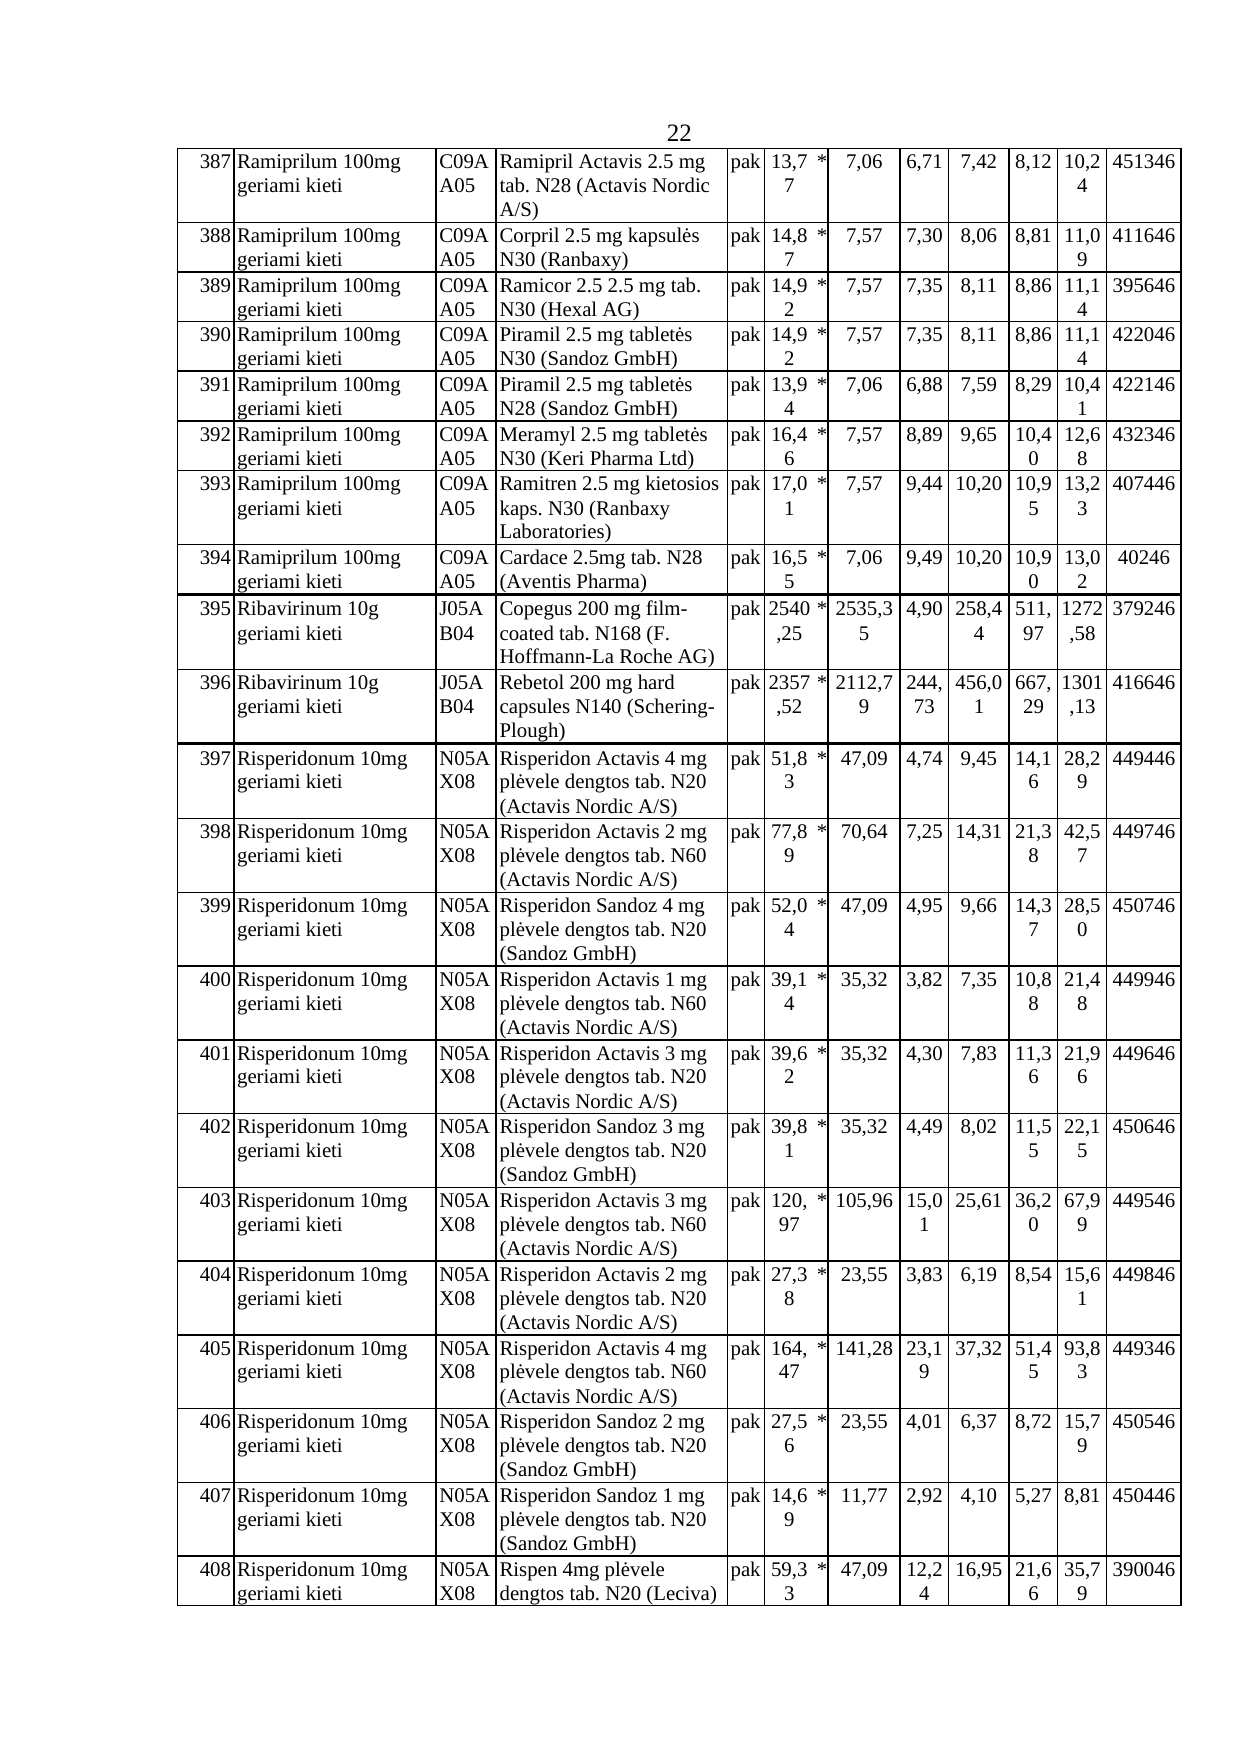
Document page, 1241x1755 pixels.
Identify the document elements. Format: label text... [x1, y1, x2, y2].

table_cell 8,72 [1010, 1409, 1057, 1481]
table_cell C09AA05 [437, 372, 495, 420]
table_cell 4,90 [901, 596, 948, 668]
table_cell * [814, 471, 827, 543]
table_cell Ramipril Actavis 2.5 mg tab. N28 (Actavis Nordic A/S) [497, 149, 727, 221]
table_cell 37,32 [949, 1336, 1008, 1408]
table_cell 11,77 [829, 1483, 899, 1555]
table_cell 10,95 [1010, 471, 1057, 543]
table_cell N05AX08 [437, 1557, 495, 1605]
table_cell 8,11 [949, 322, 1008, 370]
table_cell * [814, 1114, 827, 1186]
table_cell 405 [178, 1336, 233, 1408]
table_cell 35,79 [1058, 1557, 1106, 1605]
table_cell 7,42 [949, 149, 1008, 221]
table_cell 16,95 [949, 1557, 1008, 1605]
table_cell 6,37 [949, 1409, 1008, 1481]
table_cell 3,83 [901, 1262, 948, 1334]
table_cell 8,81 [1058, 1483, 1106, 1555]
table_cell 13,94 [765, 372, 813, 420]
table_cell N05AX08 [437, 1483, 495, 1555]
table_cell 450746 [1107, 893, 1180, 965]
table_cell pak [728, 372, 764, 420]
table_cell 394 [178, 545, 233, 593]
table_cell 13,77 [765, 149, 813, 221]
table_cell * [814, 1188, 827, 1260]
table_cell 39,62 [765, 1041, 813, 1113]
table_cell * [814, 422, 827, 470]
table_cell 456,01 [949, 670, 1008, 742]
table_cell 7,35 [901, 273, 948, 321]
table_cell 47,09 [829, 893, 899, 965]
table_cell Cardace 2.5mg tab. N28 (Aventis Pharma) [497, 545, 727, 593]
table_cell 8,86 [1010, 322, 1057, 370]
table_cell Risperidonum 10mg geriami kieti [235, 1262, 435, 1334]
table_cell 7,57 [829, 273, 899, 321]
table_cell 28,50 [1058, 893, 1106, 965]
table_cell N05AX08 [437, 1409, 495, 1481]
table_cell 51,83 [765, 745, 813, 818]
table_cell 105,96 [829, 1188, 899, 1260]
table_cell Ramiprilum 100mg geriami kieti [235, 223, 435, 271]
table_cell Risperidon Actavis 4 mg plėvele dengtos tab. N60 (Actavis Nordic A/S) [497, 1336, 727, 1408]
table_cell 11,09 [1058, 223, 1106, 271]
table_cell 35,32 [829, 1041, 899, 1113]
table_cell pak [728, 819, 764, 891]
table_cell 449846 [1107, 1262, 1180, 1334]
table_cell 392 [178, 422, 233, 470]
table_cell Ramiprilum 100mg geriami kieti [235, 273, 435, 321]
table_cell 93,83 [1058, 1336, 1106, 1408]
table_cell 450546 [1107, 1409, 1180, 1481]
table_cell 14,87 [765, 223, 813, 271]
table_cell 399 [178, 893, 233, 965]
table_cell Risperidonum 10mg geriami kieti [235, 745, 435, 818]
table_cell N05AX08 [437, 819, 495, 891]
table_cell 449446 [1107, 745, 1180, 818]
table_cell 6,71 [901, 149, 948, 221]
table_cell 21,38 [1010, 819, 1057, 891]
table_cell J05AB04 [437, 670, 495, 742]
table_cell 120,97 [765, 1188, 813, 1260]
table_cell 23,19 [901, 1336, 948, 1408]
table_cell N05AX08 [437, 1262, 495, 1334]
table_cell 52,04 [765, 893, 813, 965]
table_cell 7,06 [829, 545, 899, 593]
table_cell 39,81 [765, 1114, 813, 1186]
table_cell 35,32 [829, 967, 899, 1039]
table_cell 379246 [1107, 596, 1180, 668]
table_cell 16,46 [765, 422, 813, 470]
table_cell 3,82 [901, 967, 948, 1039]
table_cell 8,54 [1010, 1262, 1057, 1334]
table_cell Risperidonum 10mg geriami kieti [235, 1409, 435, 1481]
table_cell * [814, 596, 827, 668]
table_cell 2535,35 [829, 596, 899, 668]
table_cell Risperidonum 10mg geriami kieti [235, 1483, 435, 1555]
table_cell 12,24 [901, 1557, 948, 1605]
table_cell N05AX08 [437, 967, 495, 1039]
table_cell 407446 [1107, 471, 1180, 543]
table_cell 7,57 [829, 471, 899, 543]
table_cell 7,57 [829, 322, 899, 370]
table_cell 401 [178, 1041, 233, 1113]
table_cell 416646 [1107, 670, 1180, 742]
table_cell Risperidonum 10mg geriami kieti [235, 967, 435, 1039]
table_cell Risperidon Sandoz 1 mg plėvele dengtos tab. N20 (Sandoz GmbH) [497, 1483, 727, 1555]
table_cell 449646 [1107, 1041, 1180, 1113]
table_cell * [814, 893, 827, 965]
table_cell 13,02 [1058, 545, 1106, 593]
table_cell Risperidon Sandoz 2 mg plėvele dengtos tab. N20 (Sandoz GmbH) [497, 1409, 727, 1481]
table_cell Risperidon Sandoz 3 mg plėvele dengtos tab. N20 (Sandoz GmbH) [497, 1114, 727, 1186]
table_cell 11,55 [1010, 1114, 1057, 1186]
table_cell 258,44 [949, 596, 1008, 668]
table_cell 10,40 [1010, 422, 1057, 470]
table_cell 47,09 [829, 1557, 899, 1605]
table_cell Risperidon Sandoz 4 mg plėvele dengtos tab. N20 (Sandoz GmbH) [497, 893, 727, 965]
table_cell 404 [178, 1262, 233, 1334]
table_cell Risperidonum 10mg geriami kieti [235, 1188, 435, 1260]
table_cell 11,36 [1010, 1041, 1057, 1113]
table_cell 8,02 [949, 1114, 1008, 1186]
table_cell pak [728, 223, 764, 271]
table_cell 449346 [1107, 1336, 1180, 1408]
table_cell 422046 [1107, 322, 1180, 370]
table_cell Piramil 2.5 mg tabletės N30 (Sandoz GmbH) [497, 322, 727, 370]
table_cell J05AB04 [437, 596, 495, 668]
table_cell 6,88 [901, 372, 948, 420]
table_cell 77,89 [765, 819, 813, 891]
table_cell Risperidonum 10mg geriami kieti [235, 893, 435, 965]
table_cell 395646 [1107, 273, 1180, 321]
table_cell 398 [178, 819, 233, 891]
table_cell 390046 [1107, 1557, 1180, 1605]
table_cell N05AX08 [437, 1041, 495, 1113]
table_cell 406 [178, 1409, 233, 1481]
table_cell C09AA05 [437, 322, 495, 370]
table_cell Meramyl 2.5 mg tabletės N30 (Keri Pharma Ltd) [497, 422, 727, 470]
table_cell * [814, 745, 827, 818]
table_cell Ramiprilum 100mg geriami kieti [235, 322, 435, 370]
table_cell pak [728, 322, 764, 370]
table_cell 449946 [1107, 967, 1180, 1039]
table_cell 10,20 [949, 471, 1008, 543]
table_cell 22,15 [1058, 1114, 1106, 1186]
table_cell 70,64 [829, 819, 899, 891]
table_cell * [814, 372, 827, 420]
table_cell Risperidonum 10mg geriami kieti [235, 1557, 435, 1605]
table_cell * [814, 149, 827, 221]
table_cell Risperidon Actavis 2 mg plėvele dengtos tab. N60 (Actavis Nordic A/S) [497, 819, 727, 891]
table_cell 10,24 [1058, 149, 1106, 221]
table_cell C09AA05 [437, 149, 495, 221]
table_cell 14,37 [1010, 893, 1057, 965]
table_cell 12,68 [1058, 422, 1106, 470]
table_cell 14,69 [765, 1483, 813, 1555]
table_cell 387 [178, 149, 233, 221]
table_cell pak [728, 1114, 764, 1186]
table_cell 15,61 [1058, 1262, 1106, 1334]
table_cell Piramil 2.5 mg tabletės N28 (Sandoz GmbH) [497, 372, 727, 420]
table_cell Corpril 2.5 mg kapsulės N30 (Ranbaxy) [497, 223, 727, 271]
table_cell 449546 [1107, 1188, 1180, 1260]
table_cell 408 [178, 1557, 233, 1605]
table_cell * [814, 273, 827, 321]
table_cell 13,23 [1058, 471, 1106, 543]
table_cell 451346 [1107, 149, 1180, 221]
table_cell 402 [178, 1114, 233, 1186]
table_cell C09AA05 [437, 545, 495, 593]
table_cell 25,61 [949, 1188, 1008, 1260]
table_cell N05AX08 [437, 745, 495, 818]
table_cell pak [728, 1041, 764, 1113]
table_cell N05AX08 [437, 1188, 495, 1260]
table_cell 4,95 [901, 893, 948, 965]
table_cell N05AX08 [437, 893, 495, 965]
table_cell 8,81 [1010, 223, 1057, 271]
table_cell 4,01 [901, 1409, 948, 1481]
table_cell 7,30 [901, 223, 948, 271]
table_cell 15,01 [901, 1188, 948, 1260]
table_cell 390 [178, 322, 233, 370]
table_cell Risperidon Actavis 2 mg plėvele dengtos tab. N20 (Actavis Nordic A/S) [497, 1262, 727, 1334]
table_cell * [814, 1483, 827, 1555]
table_cell 7,35 [949, 967, 1008, 1039]
table_cell Ramitren 2.5 mg kietosios kaps. N30 (Ranbaxy Laboratories) [497, 471, 727, 543]
table_cell 388 [178, 223, 233, 271]
table_cell pak [728, 596, 764, 668]
table_cell 10,90 [1010, 545, 1057, 593]
table_cell 5,27 [1010, 1483, 1057, 1555]
table_cell 4,30 [901, 1041, 948, 1113]
table_cell 8,12 [1010, 149, 1057, 221]
table_cell pak [728, 471, 764, 543]
table_cell 141,28 [829, 1336, 899, 1408]
table_cell Ramiprilum 100mg geriami kieti [235, 422, 435, 470]
table_cell 7,59 [949, 372, 1008, 420]
table_cell 7,57 [829, 422, 899, 470]
table_cell * [814, 1409, 827, 1481]
table_cell * [814, 1336, 827, 1408]
table_cell 667,29 [1010, 670, 1057, 742]
table_cell 4,49 [901, 1114, 948, 1186]
table_cell 9,66 [949, 893, 1008, 965]
table_cell Ribavirinum 10g geriami kieti [235, 670, 435, 742]
table_cell Risperidon Actavis 3 mg plėvele dengtos tab. N60 (Actavis Nordic A/S) [497, 1188, 727, 1260]
table_cell 2540,25 [765, 596, 813, 668]
table_cell 389 [178, 273, 233, 321]
table_cell pak [728, 422, 764, 470]
table_cell 2,92 [901, 1483, 948, 1555]
table_cell 7,35 [901, 322, 948, 370]
table_cell * [814, 545, 827, 593]
table_cell * [814, 967, 827, 1039]
table_cell C09AA05 [437, 223, 495, 271]
table_cell 14,16 [1010, 745, 1057, 818]
table_cell Ramiprilum 100mg geriami kieti [235, 545, 435, 593]
table_cell 21,96 [1058, 1041, 1106, 1113]
table_cell Ramiprilum 100mg geriami kieti [235, 149, 435, 221]
table_cell 15,79 [1058, 1409, 1106, 1481]
table_cell 7,06 [829, 372, 899, 420]
table_cell pak [728, 893, 764, 965]
table_cell pak [728, 1557, 764, 1605]
table_cell C09AA05 [437, 471, 495, 543]
table_cell 449746 [1107, 819, 1180, 891]
table_cell * [814, 1041, 827, 1113]
table_cell pak [728, 1336, 764, 1408]
table_cell 9,44 [901, 471, 948, 543]
table_cell pak [728, 1188, 764, 1260]
table_cell 27,56 [765, 1409, 813, 1481]
table_cell 2357,52 [765, 670, 813, 742]
table_cell pak [728, 149, 764, 221]
table_cell Risperidonum 10mg geriami kieti [235, 1114, 435, 1186]
table_cell 9,45 [949, 745, 1008, 818]
table_cell * [814, 670, 827, 742]
table_cell 7,83 [949, 1041, 1008, 1113]
table_cell pak [728, 1262, 764, 1334]
table_cell 23,55 [829, 1409, 899, 1481]
table_cell 42,57 [1058, 819, 1106, 891]
table_cell Ramicor 2.5 2.5 mg tab. N30 (Hexal AG) [497, 273, 727, 321]
table_cell pak [728, 1409, 764, 1481]
table_cell 7,06 [829, 149, 899, 221]
table_cell 14,92 [765, 273, 813, 321]
table_cell 47,09 [829, 745, 899, 818]
table_cell 10,20 [949, 545, 1008, 593]
table_cell 407 [178, 1483, 233, 1555]
table_cell * [814, 1262, 827, 1334]
table_cell 9,65 [949, 422, 1008, 470]
table_cell 7,25 [901, 819, 948, 891]
table_cell 450446 [1107, 1483, 1180, 1555]
table_cell pak [728, 967, 764, 1039]
table_cell 8,86 [1010, 273, 1057, 321]
table_cell 67,99 [1058, 1188, 1106, 1260]
table_cell pak [728, 670, 764, 742]
table_cell 1301,13 [1058, 670, 1106, 742]
table_cell pak [728, 273, 764, 321]
table_cell 8,29 [1010, 372, 1057, 420]
table_cell 8,89 [901, 422, 948, 470]
table_cell 10,88 [1010, 967, 1057, 1039]
table_cell 432346 [1107, 422, 1180, 470]
table_cell 36,20 [1010, 1188, 1057, 1260]
table_cell 14,92 [765, 322, 813, 370]
table_cell 393 [178, 471, 233, 543]
table_cell 17,01 [765, 471, 813, 543]
table_cell 35,32 [829, 1114, 899, 1186]
table_cell Risperidonum 10mg geriami kieti [235, 819, 435, 891]
table_cell 1272,58 [1058, 596, 1106, 668]
table_cell 8,06 [949, 223, 1008, 271]
table_cell 39,14 [765, 967, 813, 1039]
table_cell C09AA05 [437, 422, 495, 470]
table_cell Risperidonum 10mg geriami kieti [235, 1041, 435, 1113]
table_cell 411646 [1107, 223, 1180, 271]
table_cell 59,33 [765, 1557, 813, 1605]
table_cell 400 [178, 967, 233, 1039]
table_cell 396 [178, 670, 233, 742]
table_cell 8,11 [949, 273, 1008, 321]
table_cell 40246 [1107, 545, 1180, 593]
table_cell N05AX08 [437, 1336, 495, 1408]
table_cell pak [728, 745, 764, 818]
table_cell pak [728, 545, 764, 593]
table_cell 2112,79 [829, 670, 899, 742]
table_cell 7,57 [829, 223, 899, 271]
table_cell Rispen 4mg plėvele dengtos tab. N20 (Leciva) [497, 1557, 727, 1605]
table_cell * [814, 322, 827, 370]
table_cell 21,48 [1058, 967, 1106, 1039]
table_cell 397 [178, 745, 233, 818]
table_cell Ramiprilum 100mg geriami kieti [235, 471, 435, 543]
table_cell 164,47 [765, 1336, 813, 1408]
table_cell 391 [178, 372, 233, 420]
table_cell 403 [178, 1188, 233, 1260]
table_cell 28,29 [1058, 745, 1106, 818]
table_cell 51,45 [1010, 1336, 1057, 1408]
table_cell 23,55 [829, 1262, 899, 1334]
table_cell 4,74 [901, 745, 948, 818]
table_cell 511,97 [1010, 596, 1057, 668]
table_cell Risperidonum 10mg geriami kieti [235, 1336, 435, 1408]
table_cell * [814, 819, 827, 891]
table_cell Ramiprilum 100mg geriami kieti [235, 372, 435, 420]
table_cell 11,14 [1058, 322, 1106, 370]
table_cell Ribavirinum 10g geriami kieti [235, 596, 435, 668]
table_cell 14,31 [949, 819, 1008, 891]
table_cell Rebetol 200 mg hard capsules N140 (Schering-Plough) [497, 670, 727, 742]
table_cell 422146 [1107, 372, 1180, 420]
table_cell * [814, 1557, 827, 1605]
table_cell 450646 [1107, 1114, 1180, 1186]
table_cell 16,55 [765, 545, 813, 593]
table_cell Risperidon Actavis 3 mg plėvele dengtos tab. N20 (Actavis Nordic A/S) [497, 1041, 727, 1113]
table_cell Copegus 200 mg film-coated tab. N168 (F. Hoffmann-La Roche AG) [497, 596, 727, 668]
table_cell * [814, 223, 827, 271]
table_cell 27,38 [765, 1262, 813, 1334]
table_cell pak [728, 1483, 764, 1555]
table_cell Risperidon Actavis 4 mg plėvele dengtos tab. N20 (Actavis Nordic A/S) [497, 745, 727, 818]
table_cell 11,14 [1058, 273, 1106, 321]
table_cell 6,19 [949, 1262, 1008, 1334]
table_cell 10,41 [1058, 372, 1106, 420]
table_cell 4,10 [949, 1483, 1008, 1555]
table_cell 9,49 [901, 545, 948, 593]
table_cell 21,66 [1010, 1557, 1057, 1605]
table_cell Risperidon Actavis 1 mg plėvele dengtos tab. N60 (Actavis Nordic A/S) [497, 967, 727, 1039]
table_cell N05AX08 [437, 1114, 495, 1186]
table_cell 395 [178, 596, 233, 668]
table_cell 244,73 [901, 670, 948, 742]
table_cell C09AA05 [437, 273, 495, 321]
